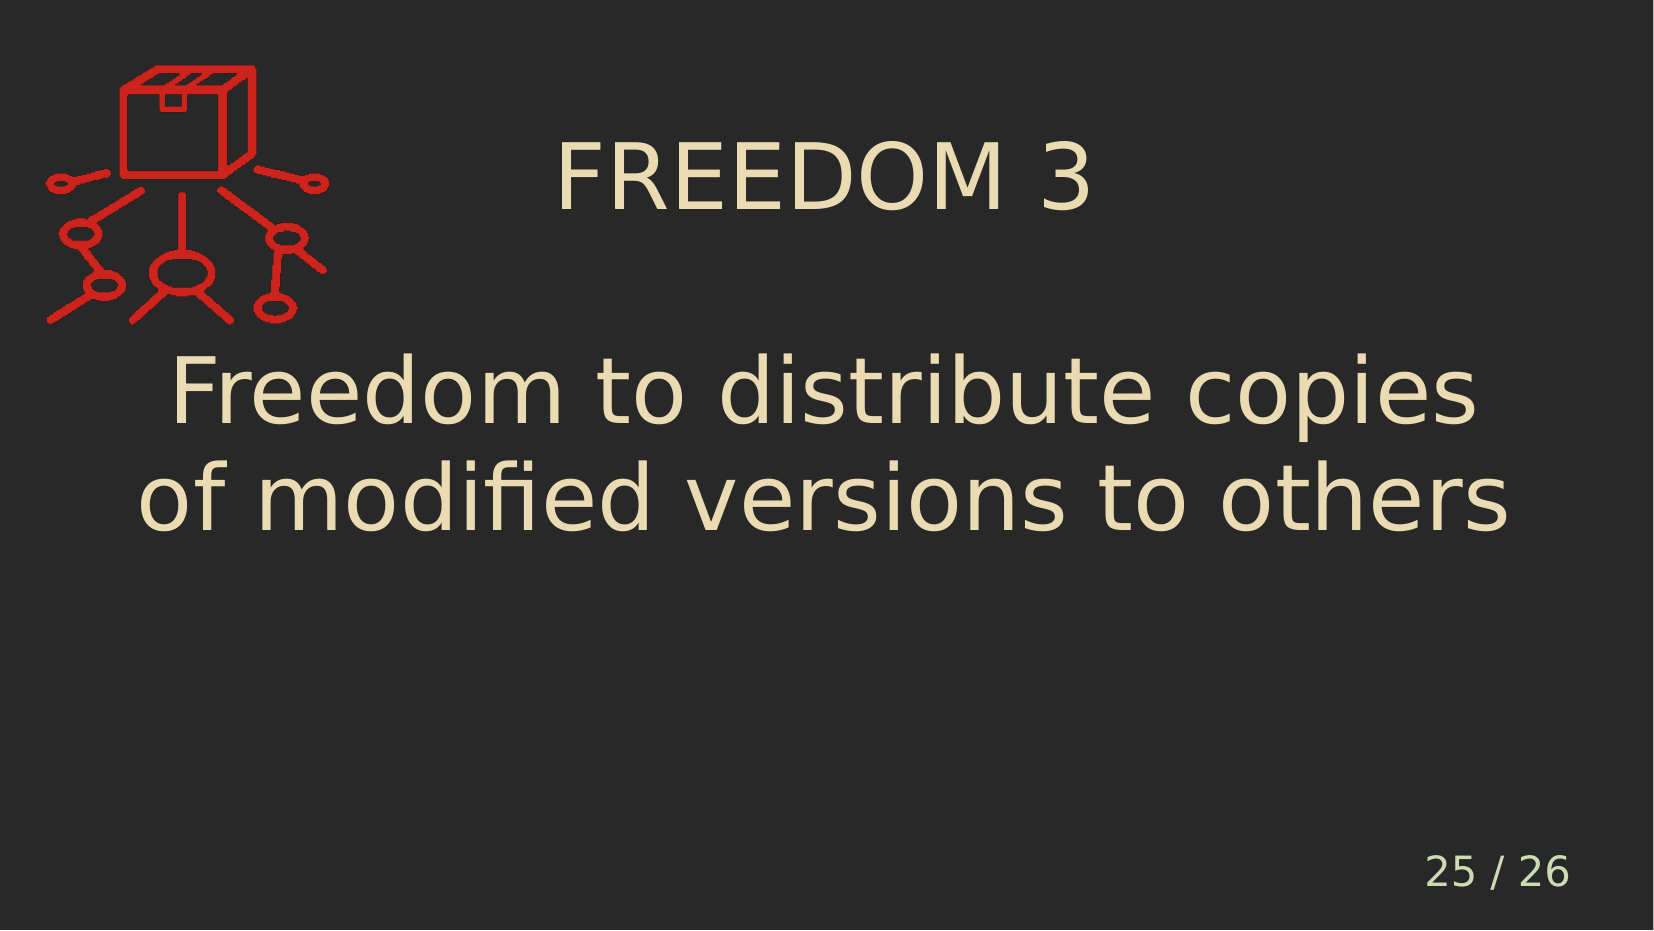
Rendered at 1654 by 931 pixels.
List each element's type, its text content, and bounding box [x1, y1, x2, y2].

picture [37, 37, 338, 338]
text_box FREEDOM 3 Freedom to distribute copies of modified versions to others [75, 117, 1576, 788]
